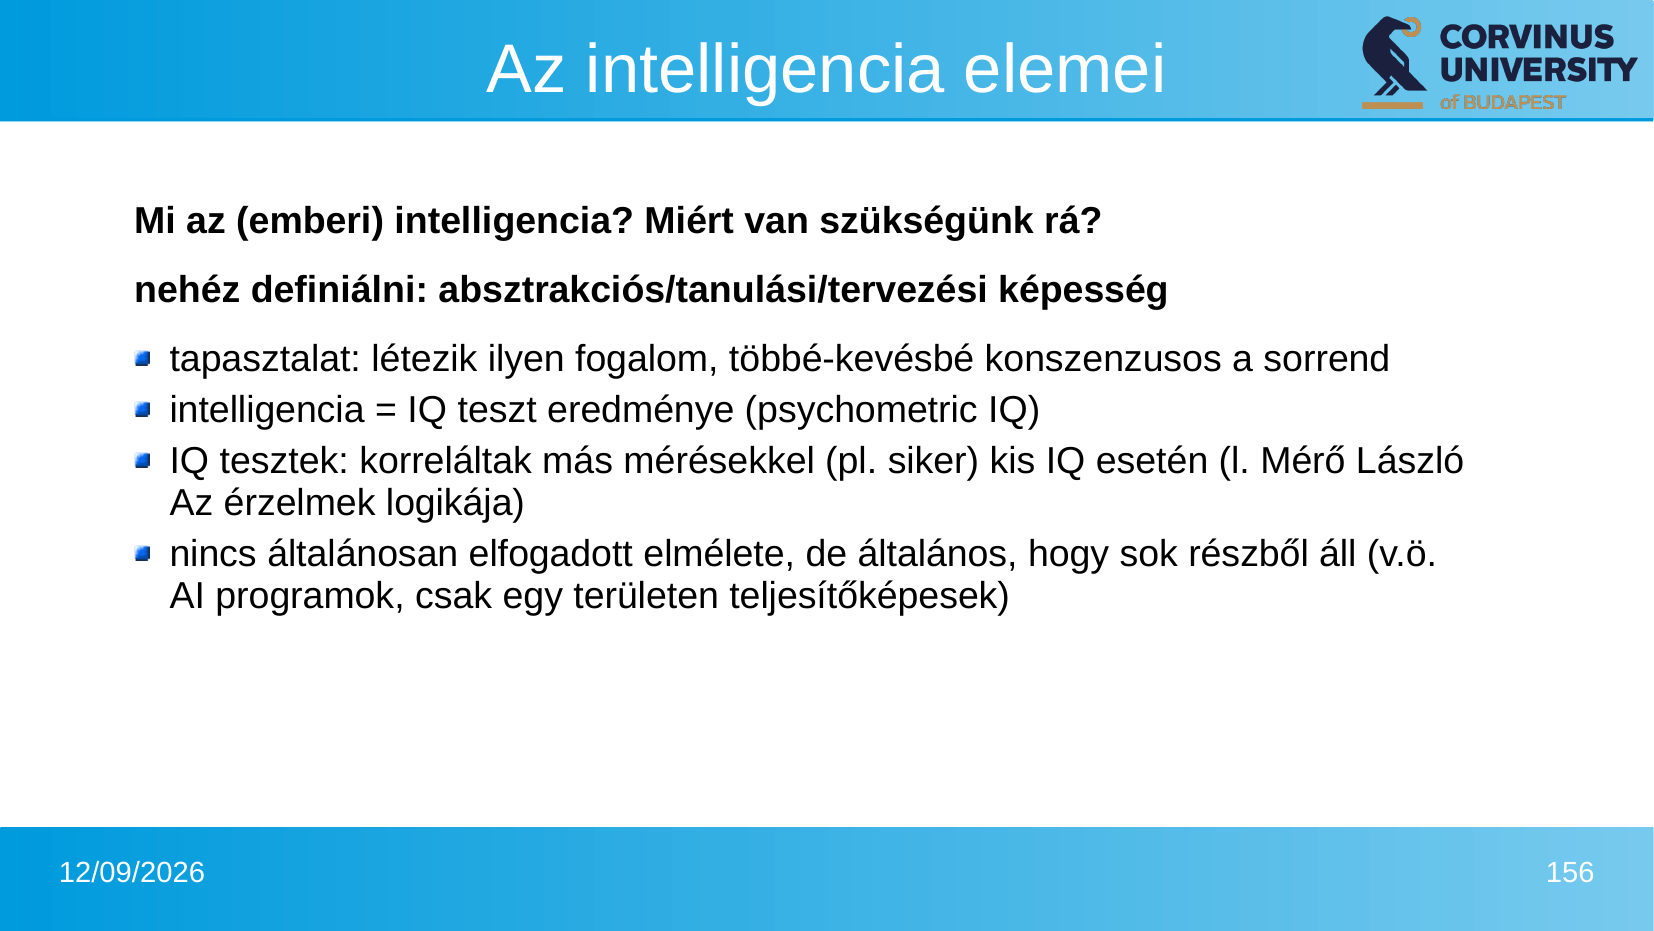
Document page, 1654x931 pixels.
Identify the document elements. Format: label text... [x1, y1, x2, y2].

text_box Mi az (emberi) intelligencia? Miért van szükségünk rá? nehéz definiálni: absztrakciós/tanulási/tervezési képesség tapasztalat: létezik ilyen fogalom, többé-kevésbé konszenzusos a sorrend intelligencia = IQ teszt eredménye (psychometric IQ) IQ tesztek: korreláltak más mérésekkel (pl. siker) kis IQ esetén (l. Mérő László Az érzelmek logikája) nincs általánosan elfogadott elmélete, de általános, hogy sok részből áll (v.ö. AI programok, csak egy területen teljesítőképesek) [119, 191, 1491, 695]
title Az intelligencia elemei [59, 29, 1362, 108]
picture [1362, 16, 1638, 109]
